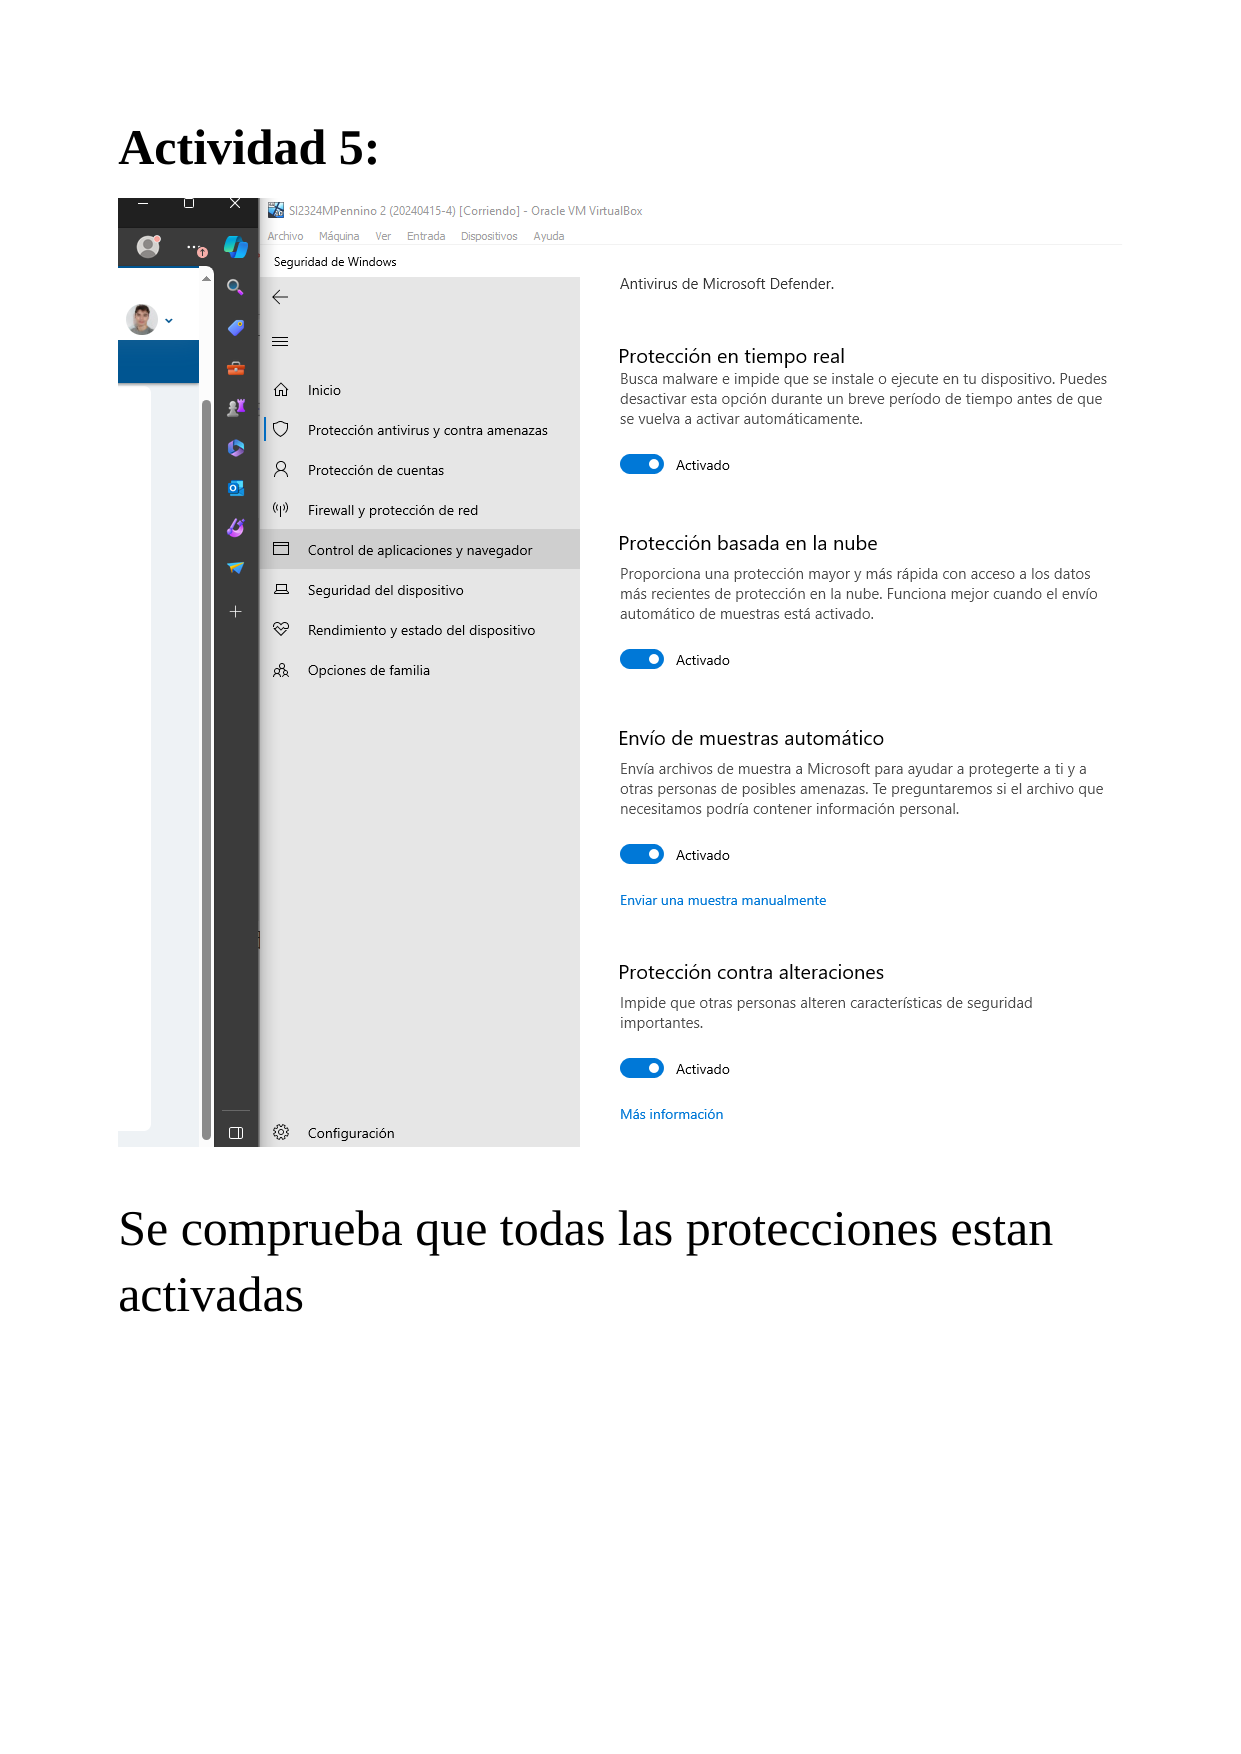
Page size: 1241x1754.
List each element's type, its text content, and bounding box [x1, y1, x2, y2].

text Se comprueba que todas las protecciones estan activadas [118, 1199, 1122, 1322]
text Actividad 5: [118, 118, 1122, 176]
picture [118, 198, 1123, 1147]
